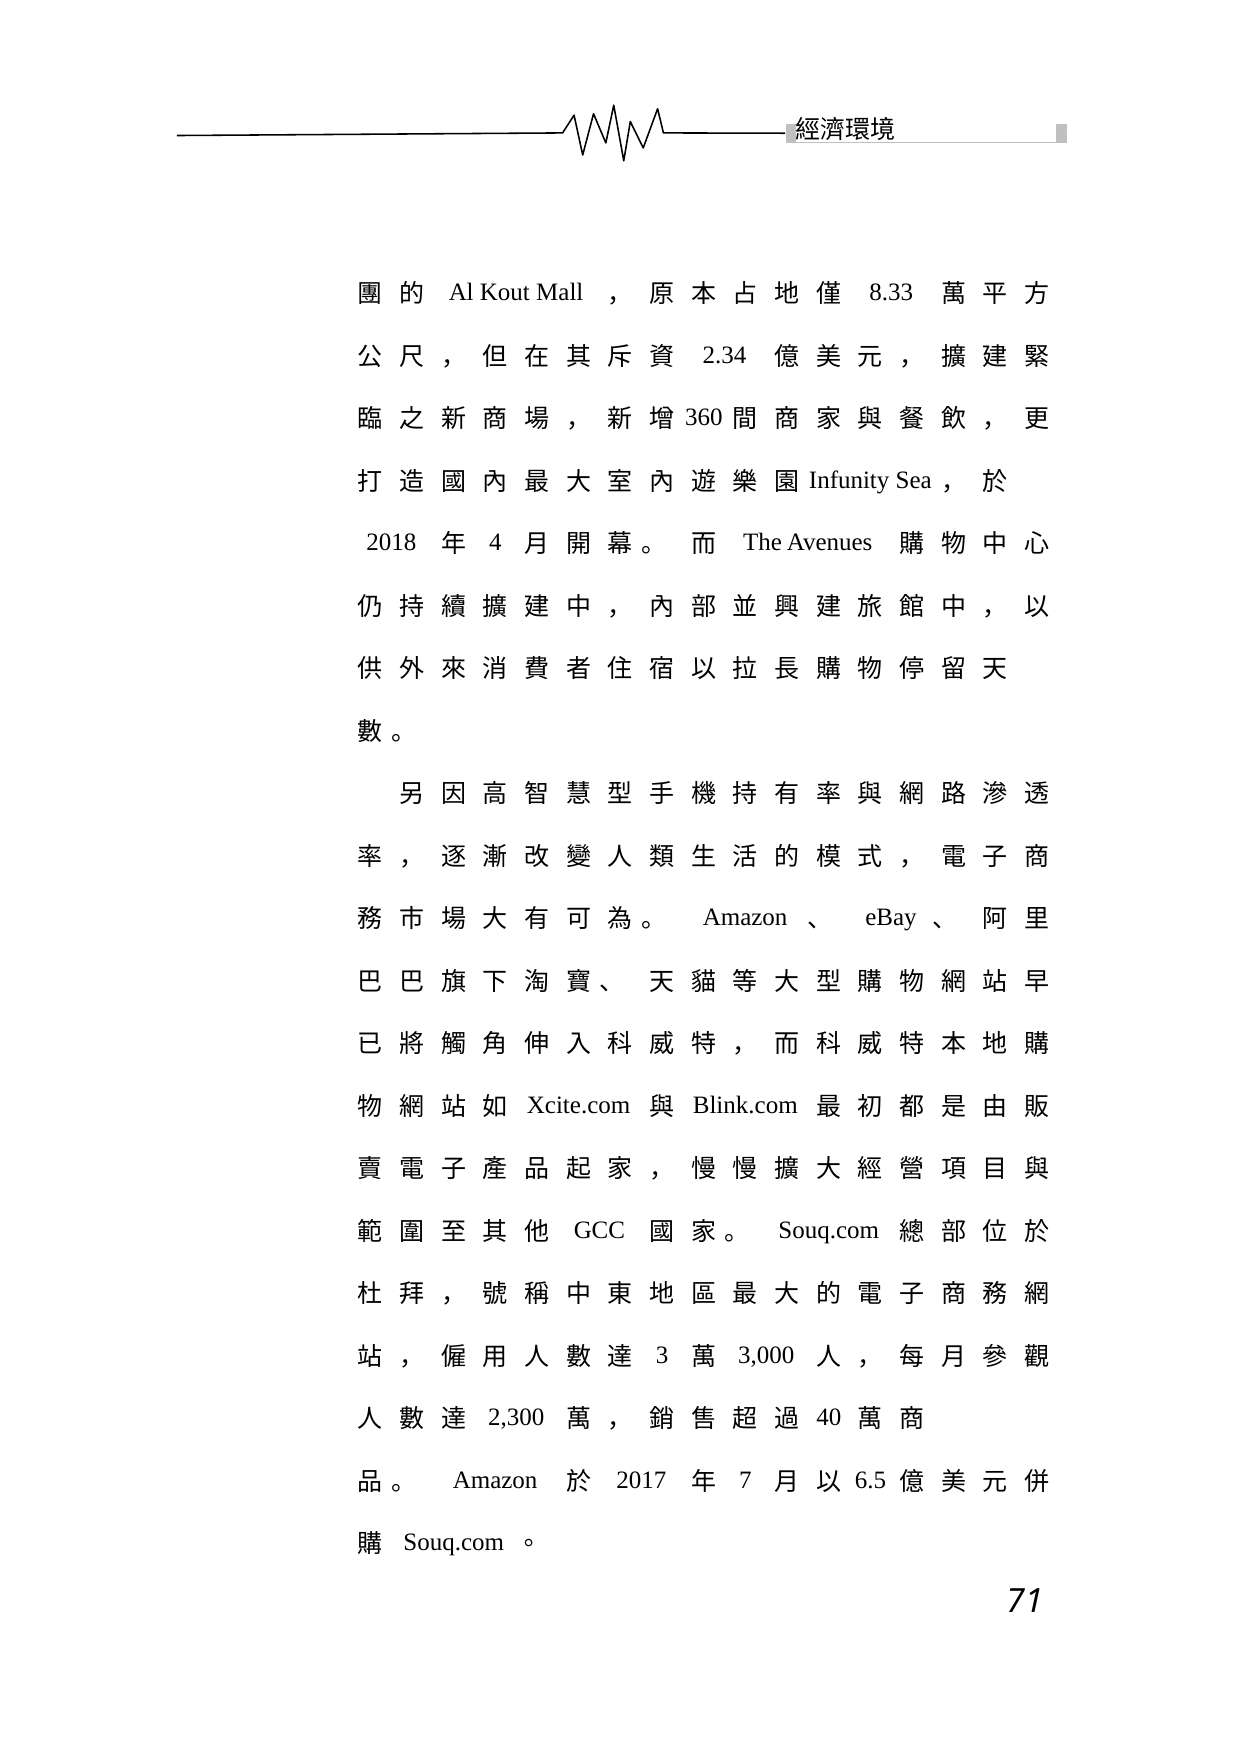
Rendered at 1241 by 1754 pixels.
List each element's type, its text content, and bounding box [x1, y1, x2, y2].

text 團的Al Kout Mall，原本占地僅8.33萬平方公尺，但在其斥資2.34億美元，擴建緊臨之新商場，新增360間商家與餐飲，更打造國內最大室內遊樂園Infunity Sea，於2018年4月開幕。而The Avenues購物中心仍持續擴建中，內部並興建旅館中，以供外來消費者住宿以拉長購物停留天數。 [330, 250, 1058, 750]
text 另因高智慧型手機持有率與網路滲透率，逐漸改變人類生活的模式，電子商務市場大有可為。Amazon、eBay、阿里巴巴旗下淘寶、天貓等大型購物網站早已將觸角伸入科威特，而科威特本地購物網站如Xcite.com與Blink.com最初都是由販賣電子產品起家，慢慢擴大經營項目與範圍至其他GCC國家。Souq.com總部位於杜拜，號稱中東地區最大的電子商務網站，僱用人數達3萬3,000人，每月參觀人數達2,300萬，銷售超過40萬商品。Amazon於2017年7月以6.5億美元併購Souq.com。 [330, 750, 1058, 1563]
